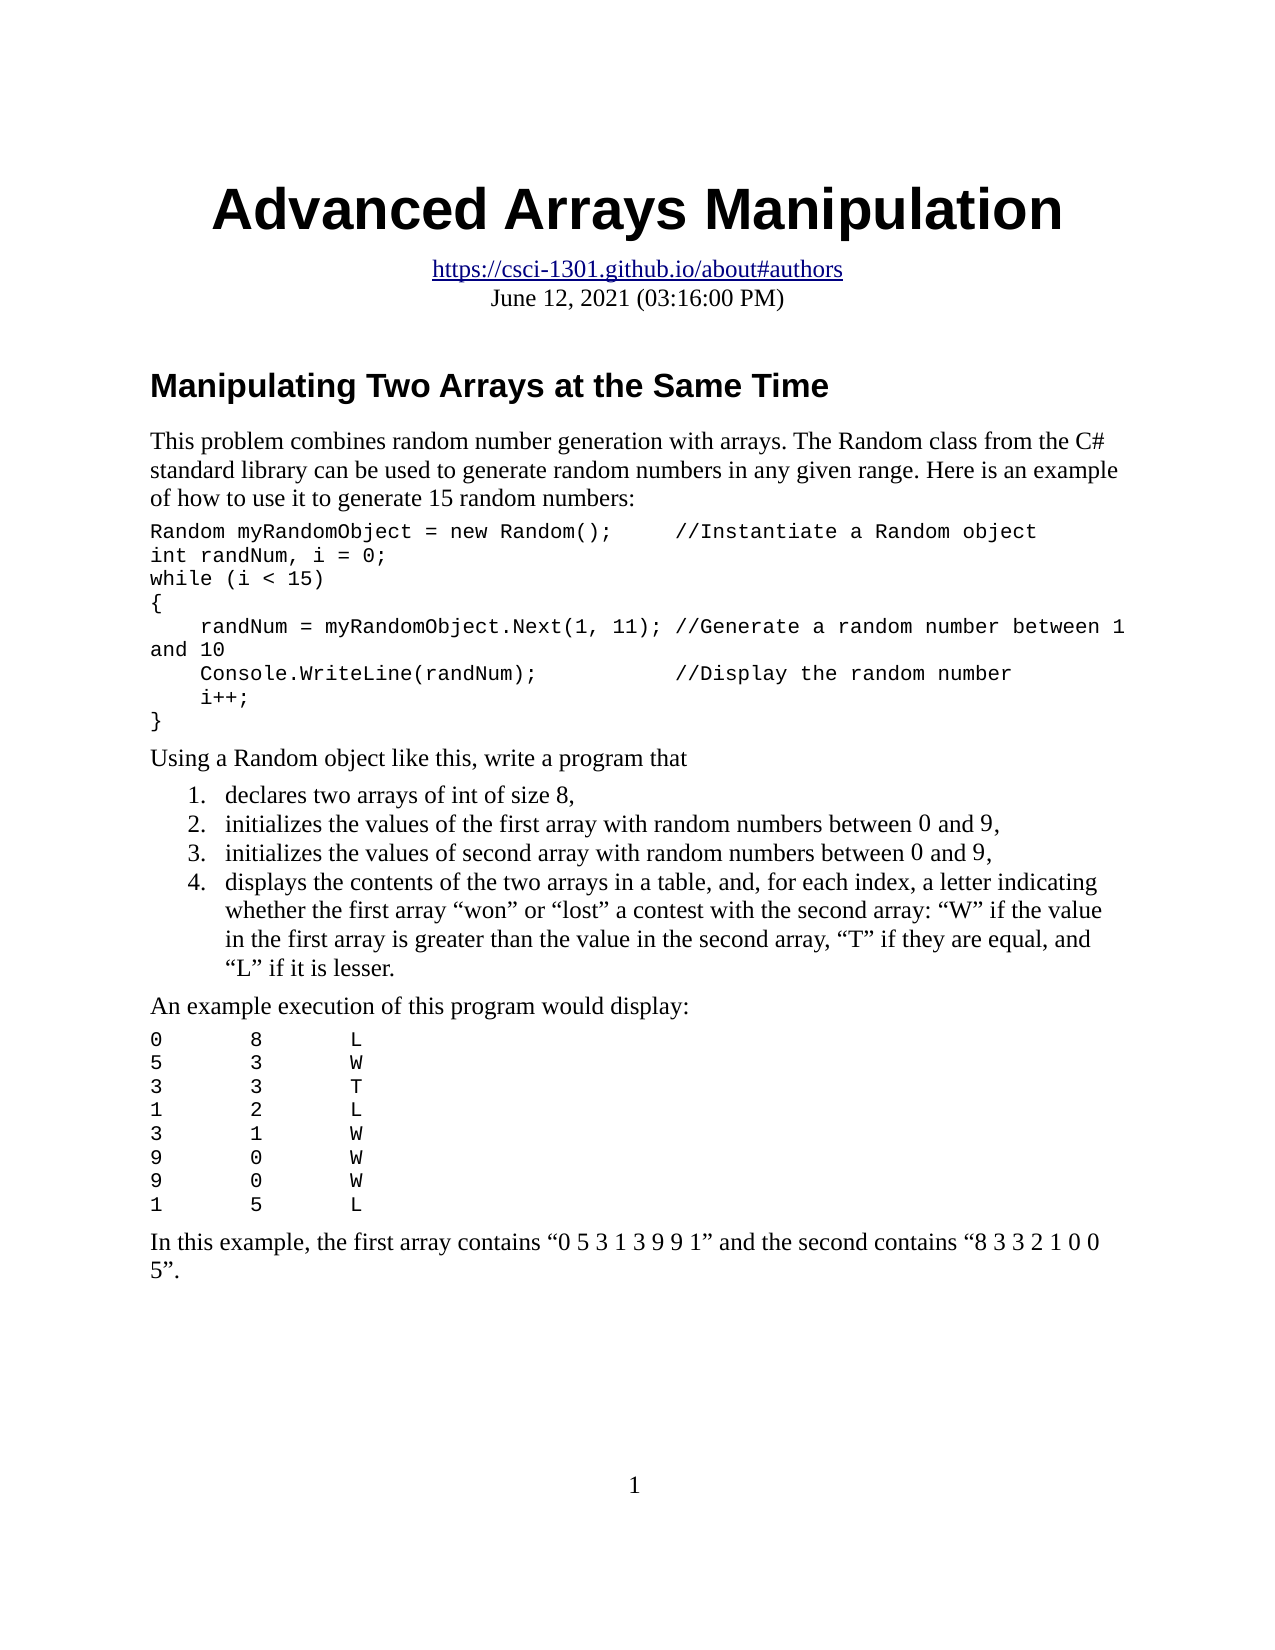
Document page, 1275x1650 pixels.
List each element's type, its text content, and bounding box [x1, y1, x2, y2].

text 5 3 W [150, 1052, 1125, 1076]
text 1 2 L [150, 1099, 1125, 1123]
text i++; [150, 687, 1125, 710]
text An example execution of this program would display: [150, 991, 1125, 1019]
text This problem combines random number generation with arrays. The Random class from the C# standard library can be used to generate random numbers in any given range. Here is an example of how to use it to generate 15 random numbers: [150, 426, 1125, 512]
text 1 5 L [150, 1194, 1125, 1218]
text In this example, the first array contains “0 5 3 1 3 9 9 1” and the second contains “8 3 3 2 1 0 0 5”. [150, 1227, 1125, 1284]
text int randNum, i = 0; [150, 545, 1125, 568]
list declares two arrays of int of size 8, [187, 781, 1125, 809]
text 9 0 W [150, 1170, 1125, 1194]
text June 12, 2021 (03:16:00 PM) [150, 283, 1125, 312]
subtitle Manipulating Two Arrays at the Same Time [150, 366, 1125, 404]
text Console.WriteLine(randNum); //Display the random number [150, 663, 1125, 687]
text 9 0 W [150, 1147, 1125, 1170]
text } [150, 710, 1125, 734]
text { [150, 592, 1125, 616]
text 3 1 W [150, 1123, 1125, 1147]
text randNum = myRandomObject.Next(1, 11); //Generate a random number between 1 and 10 [150, 616, 1125, 663]
list initializes the values of the first array with random numbers between and , [187, 809, 1125, 838]
text 0 8 L [150, 1028, 1125, 1052]
text 3 3 T [150, 1076, 1125, 1099]
title Advanced Arrays Manipulation [150, 175, 1125, 242]
text https://csci-1301.github.io/about#authors [150, 254, 1125, 283]
list initializes the values of second array with random numbers between and , [187, 838, 1125, 867]
list displays the contents of the two arrays in a table, and, for each index, a letter indicating whether the first array “won” or “lost” a contest with the second array: “W” if the value in the first array is greater than the value in the second array, “T” if they are equal, and “L” if it is lesser. [187, 867, 1125, 982]
text while (i < 15) [150, 568, 1125, 592]
text Random myRandomObject = new Random(); //Instantiate a Random object [150, 521, 1125, 545]
text Using a Random object like this, write a program that [150, 743, 1125, 772]
